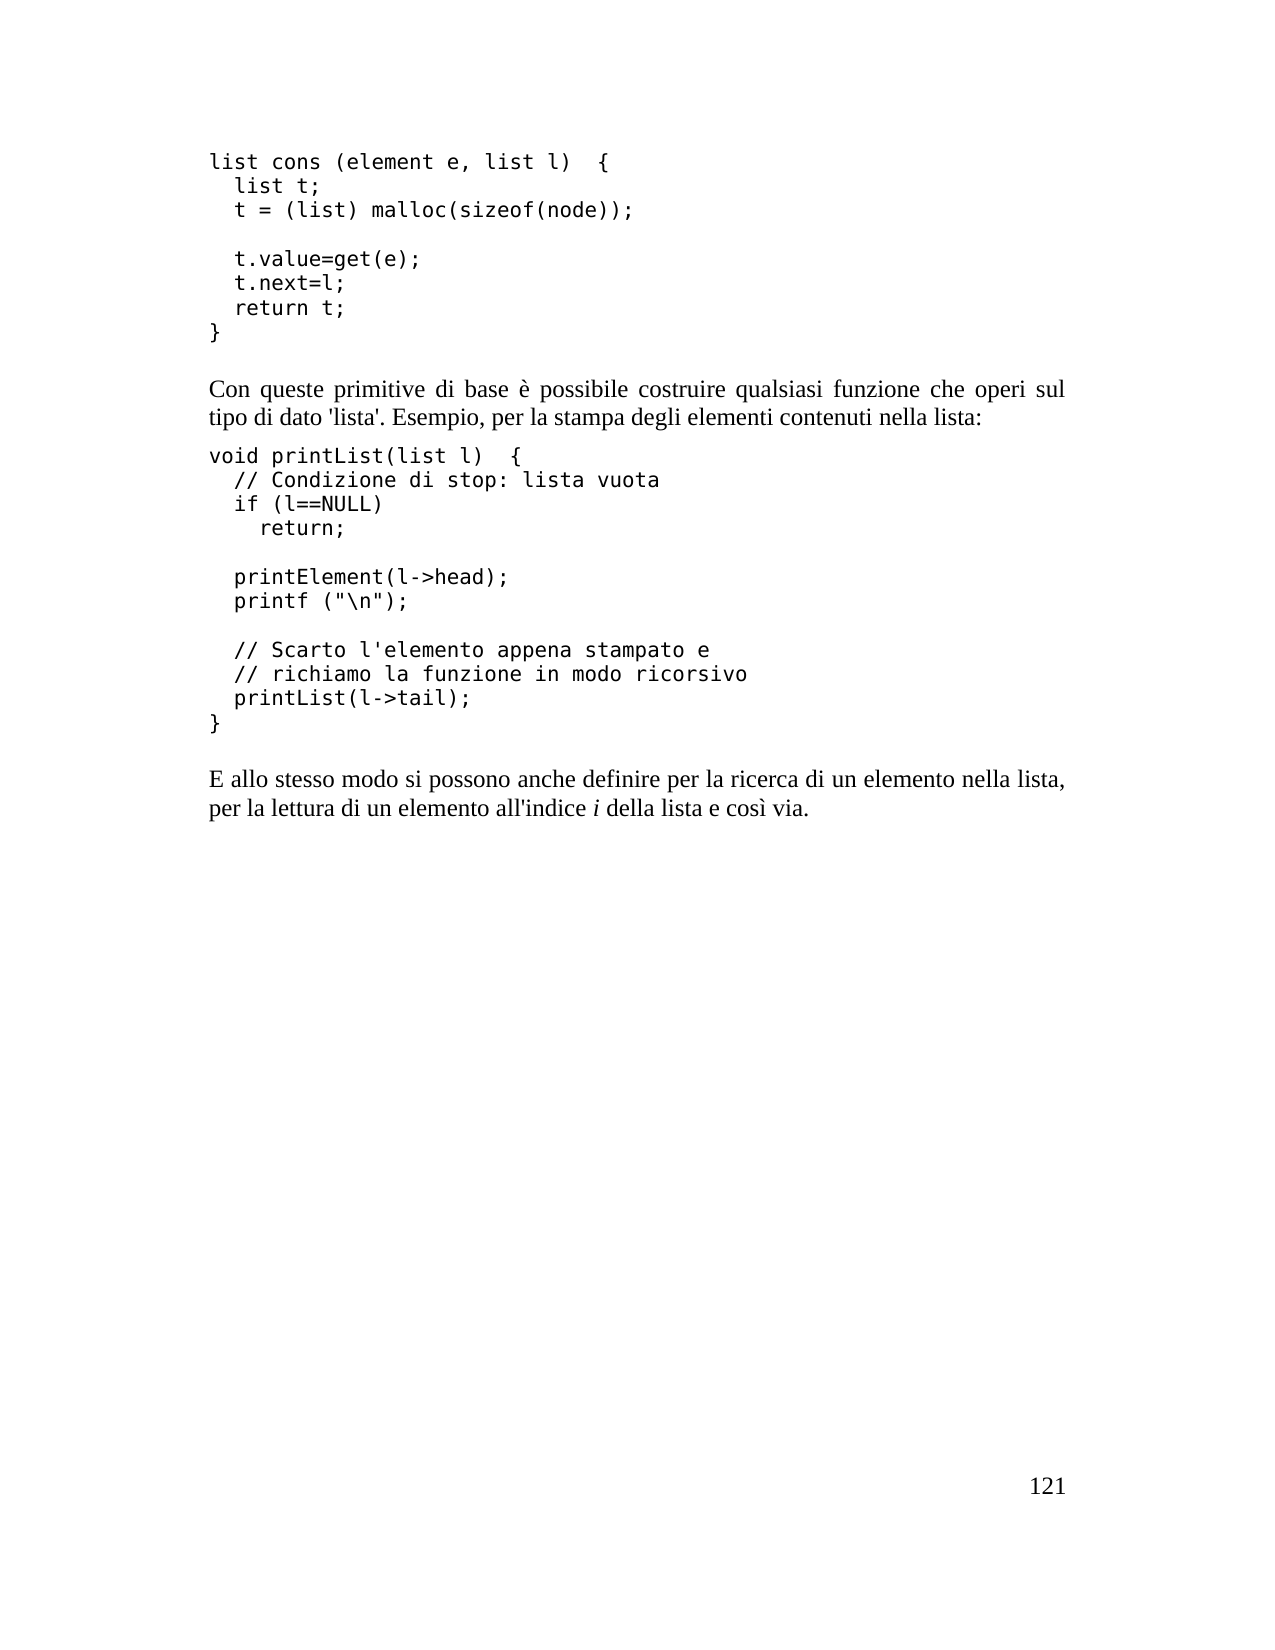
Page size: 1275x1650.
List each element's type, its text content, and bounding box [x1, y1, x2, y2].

text list t; [208, 174, 1066, 198]
text return t; [208, 296, 1066, 320]
text if (l==NULL) [208, 492, 1066, 516]
text list cons (element e, list l) { [208, 150, 1066, 174]
text return; [208, 516, 1066, 541]
text E allo stesso modo si possono anche definire per la ricerca di un elemento nella lista, per la lettura di un elemento all'indice i della lista e così via. [208, 764, 1066, 822]
text t.value=get(e); [208, 247, 1066, 271]
text t = (list) malloc(sizeof(node)); [208, 198, 1066, 223]
text printf ("\n"); [208, 589, 1066, 613]
text // Condizione di stop: lista vuota [208, 468, 1066, 492]
text // Scarto l'elemento appena stampato e [208, 638, 1066, 662]
text printList(l->tail); [208, 686, 1066, 711]
text Con queste primitive di base è possibile costruire qualsiasi funzione che operi sul tipo di dato 'lista'. Esempio, per la stampa degli elementi contenuti nella lista: [208, 374, 1066, 431]
text } [208, 711, 1066, 735]
text printElement(l->head); [208, 565, 1066, 589]
text void printList(list l) { [208, 444, 1066, 468]
text } [208, 320, 1066, 344]
text // richiamo la funzione in modo ricorsivo [208, 662, 1066, 686]
text t.next=l; [208, 271, 1066, 296]
